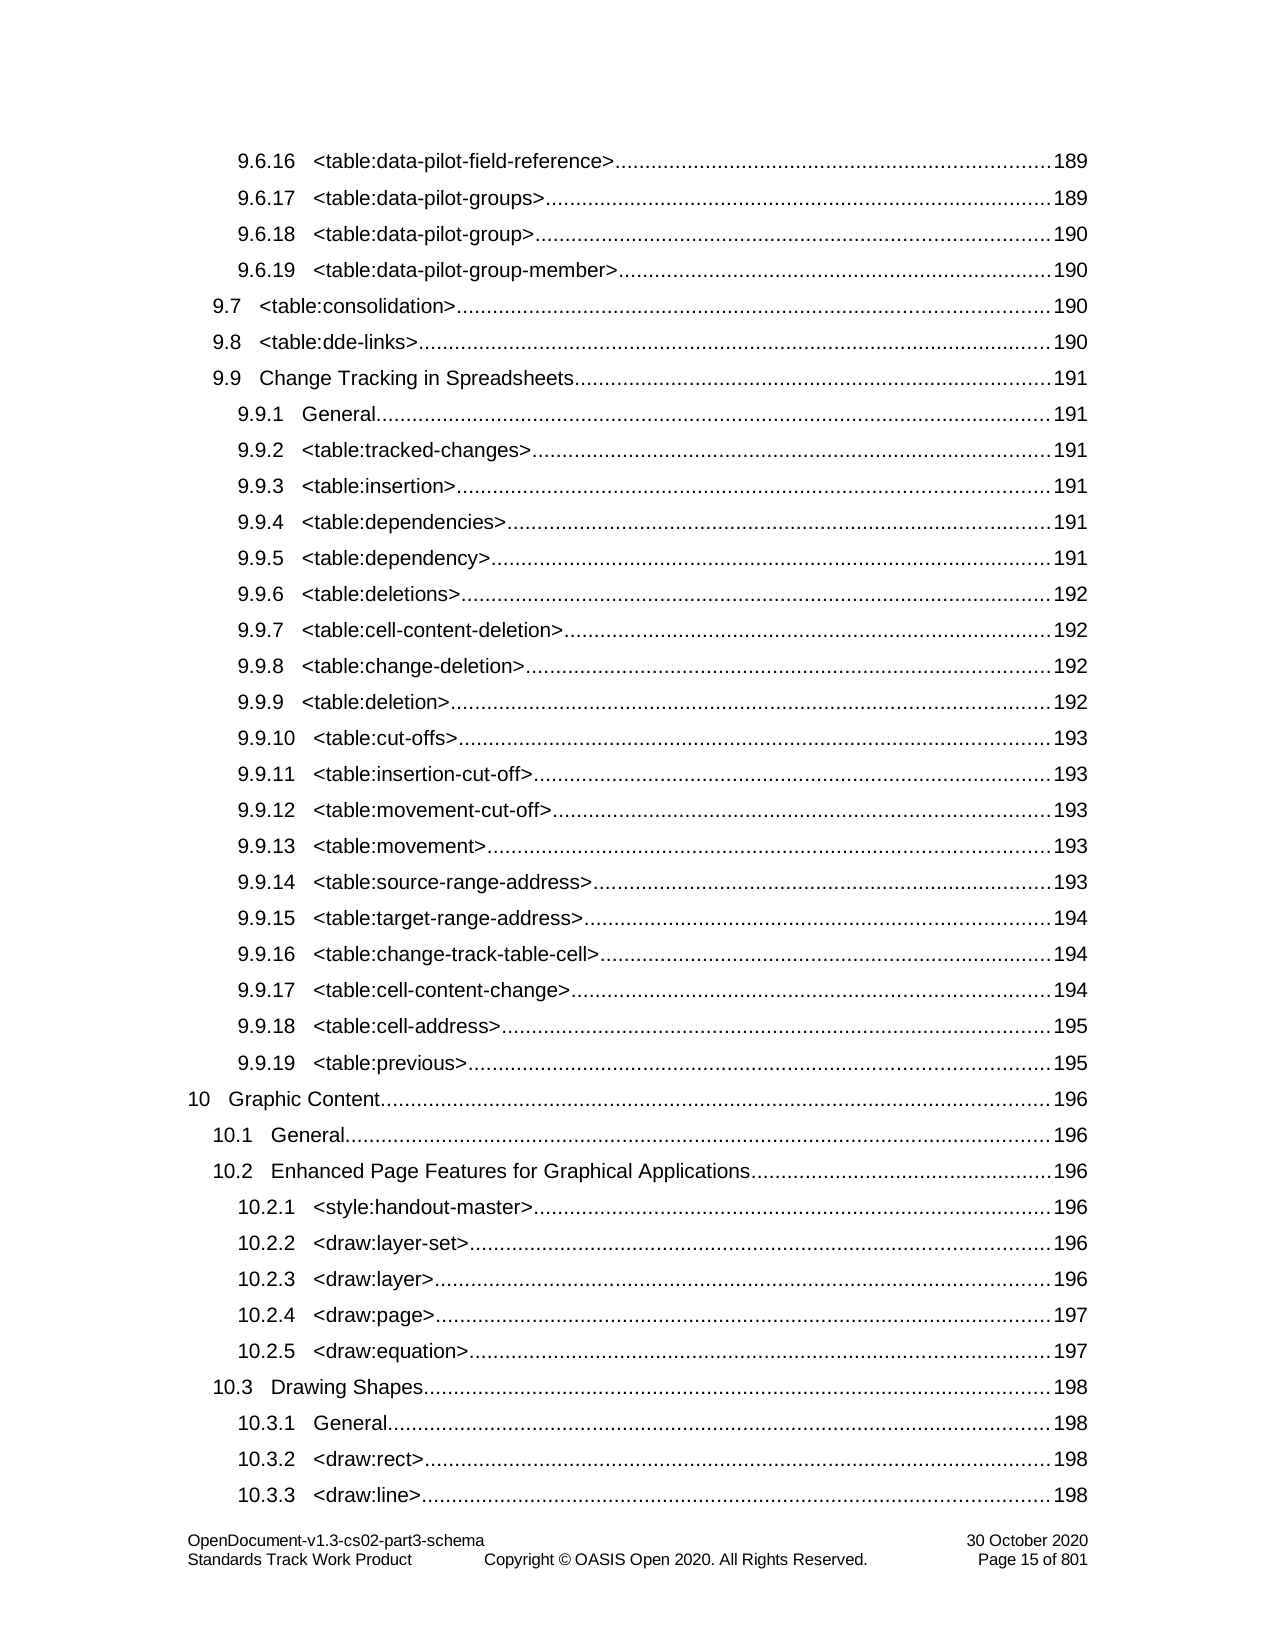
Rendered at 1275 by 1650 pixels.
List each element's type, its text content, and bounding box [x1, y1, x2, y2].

text 9.6.16 <table:data-pilot-field-reference> 189 [237, 150, 1088, 173]
text 10.2.3 <draw:layer> 196 [237, 1267, 1088, 1291]
text 10.2.4 <draw:page> 197 [237, 1303, 1088, 1327]
text 9.9 Change Tracking in Spreadsheets 191 [212, 366, 1088, 390]
text 9.9.15 <table:target-range-address> 194 [237, 907, 1088, 930]
text 9.9.18 <table:cell-address> 195 [237, 1015, 1088, 1038]
text 10.2.1 <style:handout-master> 196 [237, 1195, 1088, 1219]
text 9.6.18 <table:data-pilot-group> 190 [237, 222, 1088, 246]
text 9.8 <table:dde-links> 190 [212, 330, 1088, 354]
text 9.9.19 <table:previous> 195 [237, 1051, 1088, 1074]
text 10.2 Enhanced Page Features for Graphical Applications 196 [212, 1159, 1088, 1183]
text 9.9.6 <table:deletions> 192 [237, 582, 1088, 606]
text 9.9.7 <table:cell-content-deletion> 192 [237, 618, 1088, 642]
text 9.9.3 <table:insertion> 191 [237, 474, 1088, 498]
text 9.9.17 <table:cell-content-change> 194 [237, 979, 1088, 1002]
text 9.7 <table:consolidation> 190 [212, 294, 1088, 318]
text 9.9.2 <table:tracked-changes> 191 [237, 438, 1088, 462]
text 9.9.11 <table:insertion-cut-off> 193 [237, 763, 1088, 786]
text 10.2.2 <draw:layer-set> 196 [237, 1231, 1088, 1255]
text 9.6.17 <table:data-pilot-groups> 189 [237, 186, 1088, 209]
text 9.9.1 General 191 [237, 402, 1088, 426]
text 10.3 Drawing Shapes 198 [212, 1375, 1088, 1399]
text 9.9.4 <table:dependencies> 191 [237, 510, 1088, 534]
text 9.9.5 <table:dependency> 191 [237, 546, 1088, 570]
text 9.9.16 <table:change-track-table-cell> 194 [237, 943, 1088, 966]
text 9.9.9 <table:deletion> 192 [237, 691, 1088, 714]
text 9.9.10 <table:cut-offs> 193 [237, 727, 1088, 750]
text 9.9.8 <table:change-deletion> 192 [237, 654, 1088, 678]
text 9.9.12 <table:movement-cut-off> 193 [237, 799, 1088, 822]
text 10.3.2 <draw:rect> 198 [237, 1447, 1088, 1471]
text 10.3.3 <draw:line> 198 [237, 1483, 1088, 1507]
text 10.2.5 <draw:equation> 197 [237, 1339, 1088, 1363]
text 10.1 General 196 [212, 1123, 1088, 1147]
text 9.6.19 <table:data-pilot-group-member> 190 [237, 258, 1088, 282]
text 9.9.14 <table:source-range-address> 193 [237, 871, 1088, 894]
text 10 Graphic Content 196 [187, 1087, 1088, 1111]
text 9.9.13 <table:movement> 193 [237, 835, 1088, 858]
text 10.3.1 General 198 [237, 1411, 1088, 1435]
